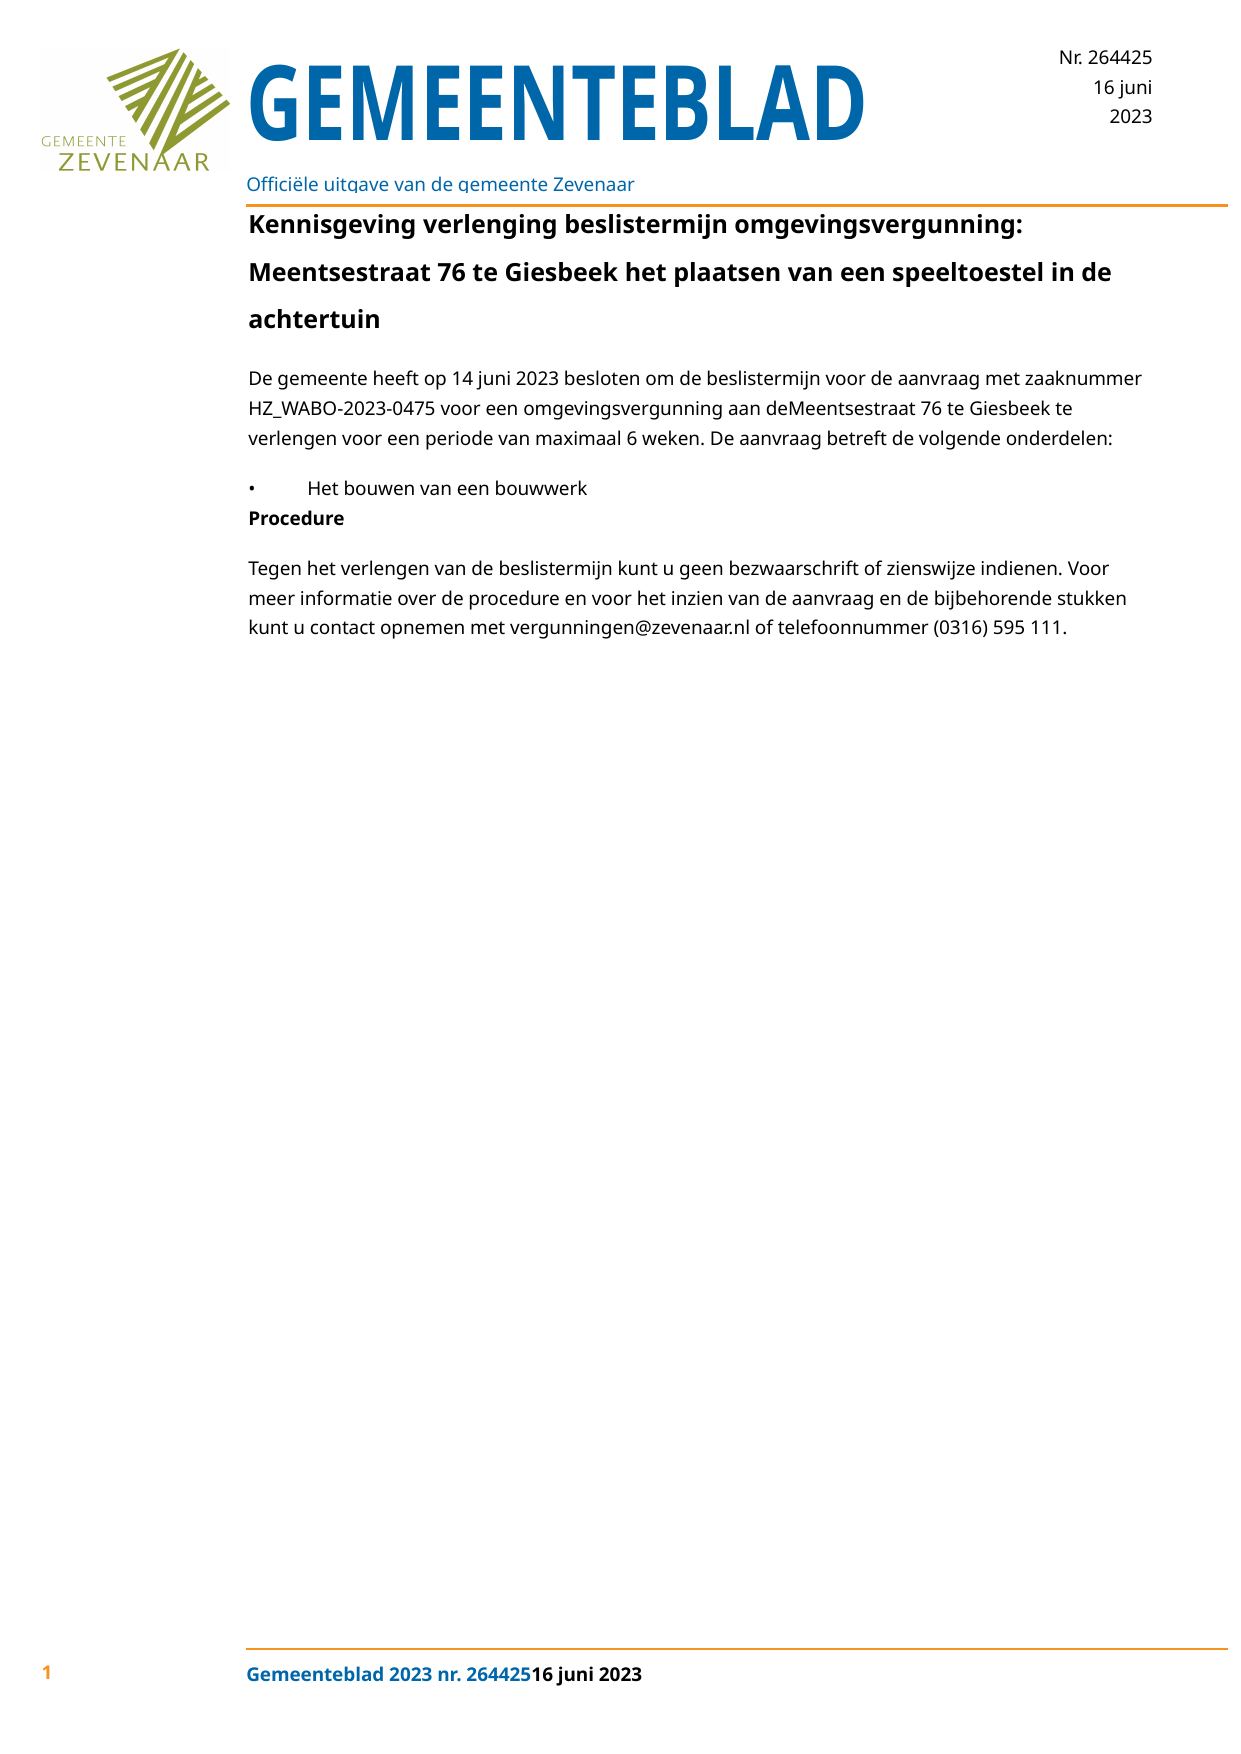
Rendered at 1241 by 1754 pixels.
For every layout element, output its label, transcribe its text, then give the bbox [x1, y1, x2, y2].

picture [41, 47, 231, 172]
text Tegen het verlengen van de beslistermijn kunt u geen bezwaarschrift of zienswijze indienen. Voor meer informatie over de procedure en voor het inzien van de aanvraag en de bijbehorende stukken kunt u contact opnemen met vergunningen@zevenaar.nl of telefoonnummer (0316) 595 111. [248, 555, 1152, 640]
text De gemeente heeft op 14 juni 2023 besloten om de beslistermijn voor de aanvraag met zaaknummer HZ_WABO-2023-0475 voor een omgevingsvergunning aan deMeentsestraat 76 te Giesbeek te verlengen voor een periode van maximaal 6 weken. De aanvraag betreft de volgende onderdelen: [248, 366, 1152, 450]
text Kennisgeving verlenging beslistermijn omgevingsvergunning: Meentsestraat 76 te Giesbeek het plaatsen van een speeltoestel in de achtertuin [248, 207, 1152, 336]
text Procedure [248, 505, 1152, 530]
list Het bouwen van een bouwwerk [248, 475, 1152, 501]
